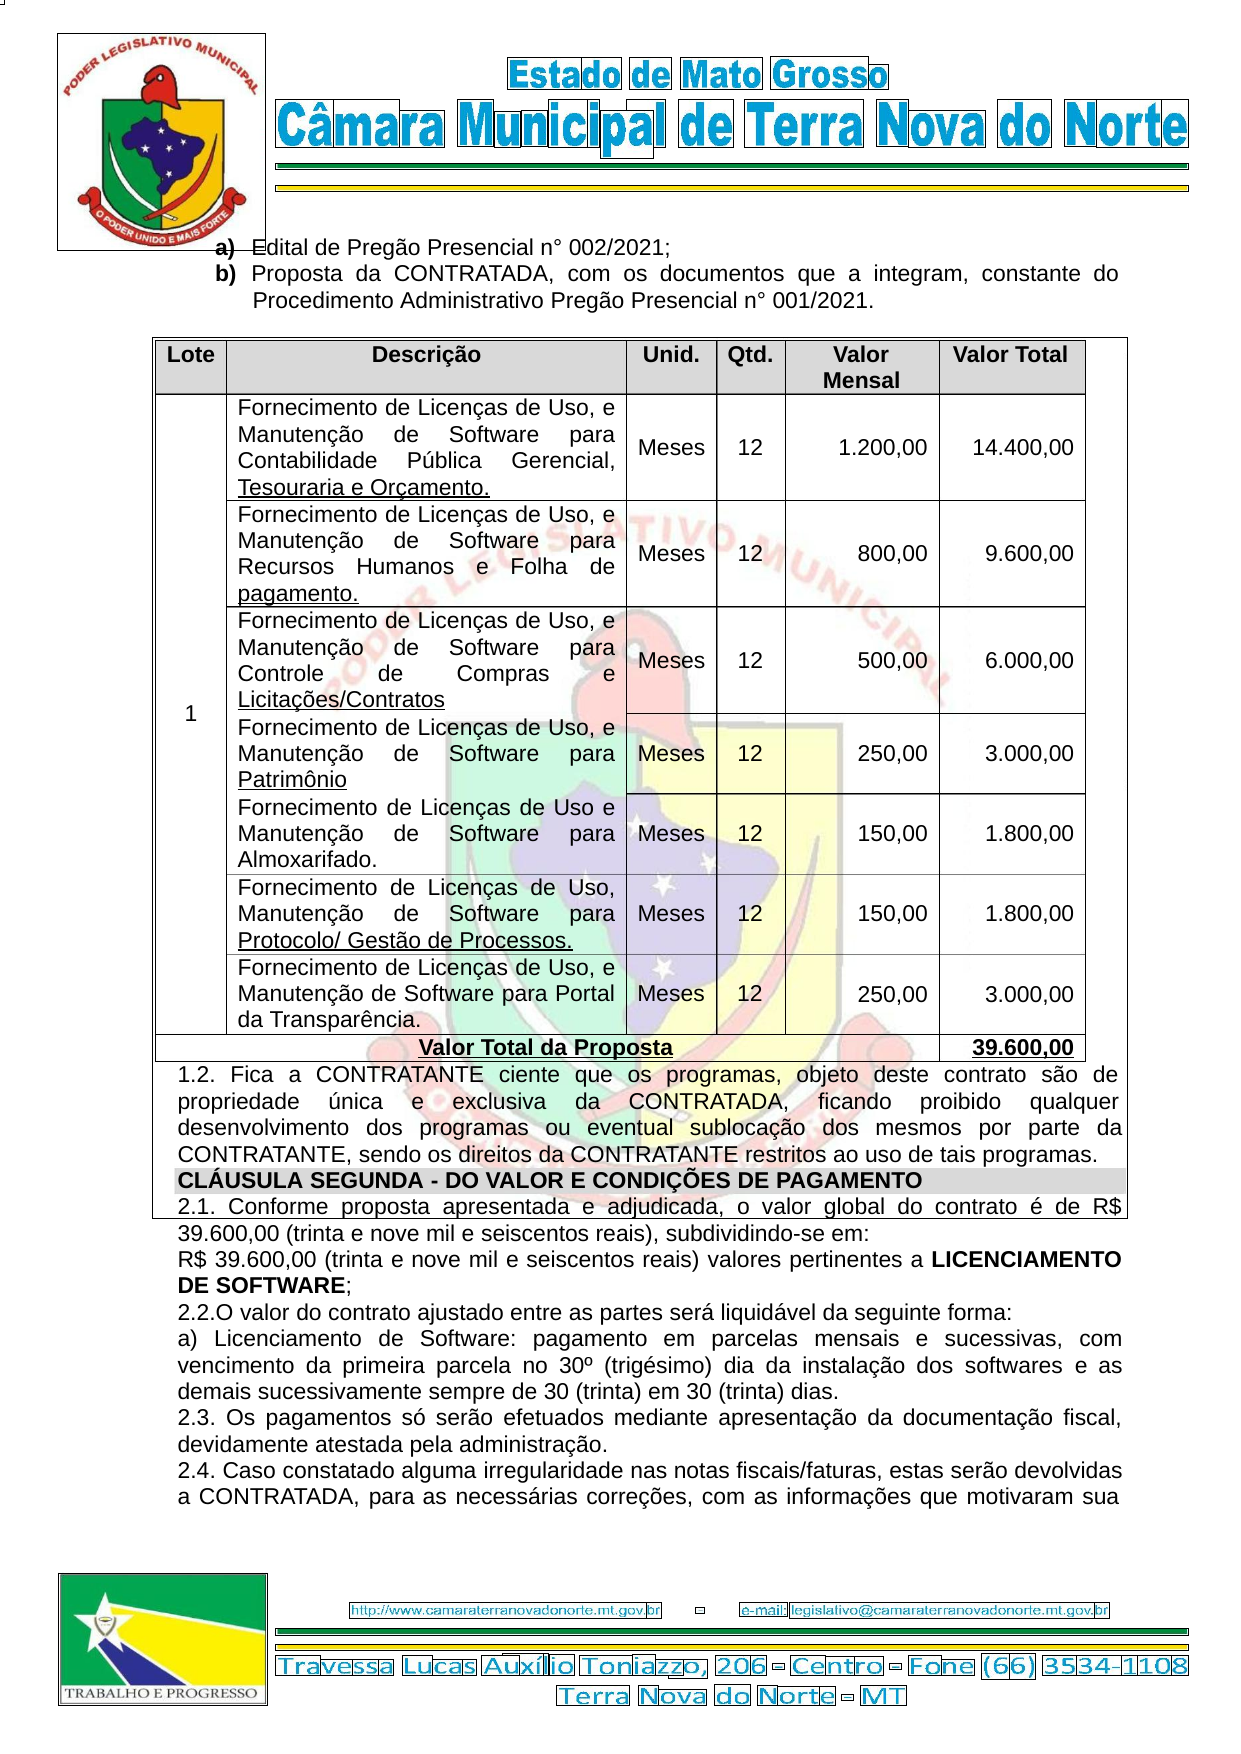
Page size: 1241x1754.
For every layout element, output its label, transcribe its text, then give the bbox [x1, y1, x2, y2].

text Valor [833, 342, 915, 367]
picture [557, 1686, 629, 1705]
picture [820, 1687, 835, 1705]
text Unid. Qtd. [643, 342, 798, 367]
text 1 [184, 701, 222, 727]
text 1.2. Fica a CONTRATANTE ciente que os programas, objeto deste contrato são de [177, 1062, 1147, 1088]
text Almoxarifado. [237, 847, 788, 873]
text CLÁUSULA SEGUNDA - DO VALOR E CONDIÇÕES DE PAGAMENTO [177, 1168, 1147, 1194]
text 39.600,00 [972, 1035, 1099, 1061]
picture [522, 111, 547, 146]
picture [276, 1656, 320, 1675]
text Fornecimento de Licenças de Uso, [237, 875, 788, 901]
picture [1122, 1656, 1137, 1675]
picture [580, 1656, 632, 1675]
picture [627, 100, 665, 147]
picture [379, 1660, 393, 1675]
picture [276, 1645, 1188, 1650]
picture [321, 1660, 352, 1675]
picture [1172, 1656, 1188, 1675]
text R$ 39.600,00 (trinta e nove mil e seiscentos reais) valores pertinentes a LICENCIAMENTO [177, 1247, 1148, 1273]
picture [276, 164, 1188, 169]
text Meses 12 [638, 541, 788, 567]
picture [1043, 1656, 1076, 1675]
picture [549, 100, 587, 147]
text 250,00 [857, 982, 953, 1007]
picture [681, 58, 762, 89]
text Fornecimento de Licenças de Uso, e [237, 608, 640, 634]
text Manutenção de Software para [237, 528, 640, 554]
picture [550, 1655, 574, 1675]
text devidamente atestada pela administração. [177, 1431, 1147, 1457]
text 6.000,00 [985, 648, 1099, 673]
picture [1095, 1603, 1109, 1618]
text demais sucessivamente sempre de 30 (trinta) em 30 (trinta) dias. [177, 1379, 1147, 1404]
picture [400, 111, 444, 147]
picture [153, 338, 1127, 1218]
text Meses 12 [640, 648, 788, 673]
text Fornecimento de Licenças de Uso, e [237, 955, 788, 980]
text 2 [177, 1405, 190, 1431]
text [575, 661, 603, 687]
picture [791, 1656, 825, 1675]
picture [1138, 1656, 1171, 1675]
text 800,00 [857, 541, 953, 567]
picture [656, 1660, 683, 1675]
text Fornecimento de Licenças de Uso, e [237, 714, 640, 740]
picture [855, 1657, 883, 1675]
text 9.600,00 (trinta e nove mil e seiscentos reais), subdividindo-se em: [190, 1221, 1147, 1246]
picture [544, 1654, 548, 1675]
picture [466, 116, 493, 146]
picture [659, 1690, 706, 1705]
picture [1010, 1654, 1035, 1679]
text .4. Caso constatado alguma irregularidade nas notas fiscais/faturas, estas serão devolvidas [215, 1458, 1147, 1483]
picture [669, 1660, 707, 1678]
picture [877, 100, 908, 146]
text 1.800,00 [985, 821, 1099, 847]
text Licitações/Contratos [237, 687, 640, 713]
picture [771, 57, 868, 89]
picture [1077, 1656, 1121, 1675]
picture [982, 1654, 1009, 1679]
picture [588, 100, 599, 147]
text da Transparência. [237, 1007, 788, 1033]
text 1.200,00 [838, 435, 953, 461]
picture [350, 1603, 646, 1618]
text DE SOFTWARE; [177, 1273, 1148, 1299]
text [428, 661, 456, 687]
text 9.600,00 [985, 541, 1099, 567]
picture [609, 73, 614, 82]
text Manutenção de Software para Portal Meses 12 [237, 981, 788, 1007]
text 1.800,00 [985, 901, 1099, 927]
picture [630, 58, 671, 89]
text Lote [167, 342, 240, 367]
text 3.000,00 [985, 741, 1099, 767]
text Recursos Humanos e Folha de [237, 554, 640, 580]
text Valor Total [953, 342, 1096, 367]
picture [778, 1687, 819, 1705]
text 500,00 [857, 648, 953, 673]
text exclusiva da CONTRATADA, ficando proibido qualquer [449, 1089, 1147, 1115]
text Manutenção de Software para Meses 12 [237, 741, 788, 767]
picture [790, 1603, 1094, 1618]
picture [745, 100, 863, 147]
picture [353, 1660, 378, 1675]
picture [403, 1656, 432, 1675]
text Mensal [823, 368, 926, 393]
picture [875, 73, 881, 83]
picture [888, 124, 900, 146]
text .3. Os pagamentos só serão efetuados mediante apresentação da documentação fiscal, [190, 1405, 1147, 1431]
picture [601, 111, 653, 158]
picture [582, 58, 621, 89]
text Descrição [372, 342, 507, 367]
text Compras [456, 661, 575, 687]
text Protocolo/ Gestão de Processos. [237, 928, 788, 953]
picture [1076, 124, 1088, 146]
picture [696, 1608, 704, 1613]
text Manutenção de Software para Meses 12 [237, 821, 788, 847]
picture [716, 1656, 750, 1675]
text 2 [177, 1194, 190, 1220]
picture [276, 100, 333, 147]
picture [890, 1664, 901, 1669]
picture [942, 1660, 974, 1675]
picture [316, 132, 323, 139]
picture [503, 1654, 543, 1675]
picture [1162, 100, 1188, 129]
picture [715, 1685, 750, 1705]
text Manutenção de Software para [237, 422, 640, 447]
text propriedade única [177, 1089, 411, 1115]
picture [679, 100, 733, 147]
picture [909, 111, 985, 147]
picture [495, 112, 520, 147]
text 150,00 [857, 901, 953, 927]
picture [633, 1655, 655, 1675]
picture [998, 100, 1051, 147]
picture [740, 1603, 787, 1616]
text Fornecimento de Licenças de Uso, e [237, 502, 640, 527]
picture [334, 100, 399, 147]
text 14.400,00 [972, 435, 1099, 461]
picture [647, 1603, 661, 1618]
picture [508, 58, 581, 89]
text e [411, 1089, 449, 1115]
text Fornecimento de Licenças de Uso e [237, 795, 788, 821]
text Tesouraria e Orçamento. [237, 474, 640, 500]
picture [428, 131, 434, 139]
picture [773, 1664, 784, 1669]
text CONTRATANTE, sendo os direitos da CONTRATANTE restritos ao uso de tais programas. [177, 1142, 1147, 1167]
text Manutenção de Software para [237, 634, 640, 660]
text Manutenção de Software para Meses 12 [237, 901, 788, 927]
text Meses 12 [638, 435, 788, 461]
text 250,00 [857, 741, 953, 767]
text Controle [237, 661, 378, 687]
picture [639, 1686, 658, 1705]
text 2.2.O valor do contrato ajustado entre as partes será liquidável da seguinte forma: [177, 1300, 1037, 1325]
picture [869, 65, 888, 89]
text Fornecimento de Licenças de Uso, e [237, 395, 640, 421]
text 3.000,00 [985, 981, 1099, 1007]
text 2 [177, 1458, 215, 1483]
picture [463, 1660, 476, 1675]
picture [909, 1656, 941, 1675]
text .1. Conforme proposta apresentada e adjudicada, o valor global do contrato é de R$ [190, 1194, 1147, 1220]
text a CONTRATADA, para as necessárias correções, com as informações que motivaram sua [177, 1484, 1147, 1510]
text desenvolvimento dos programas ou eventual sublocação dos mesmos por parte da [177, 1115, 1147, 1141]
picture [749, 72, 754, 82]
text vencimento da primeira parcela no 30º (trigésimo) dia da instalação dos softwares e as [177, 1352, 1147, 1378]
picture [276, 1629, 1188, 1635]
text a) Edital de Pregão Presencial n° 002/2021; [215, 235, 1147, 261]
text pagamento. [237, 581, 640, 606]
picture [1097, 100, 1161, 147]
text e [603, 661, 640, 687]
text 3 [177, 1221, 190, 1246]
picture [1065, 100, 1096, 146]
picture [582, 82, 588, 89]
picture [842, 1695, 853, 1700]
text a) Licenciamento de Software: pagamento em parcelas mensais e sucessivas, com [177, 1326, 1147, 1352]
picture [433, 1660, 462, 1675]
picture [59, 1574, 267, 1705]
picture [276, 186, 1188, 191]
text b) Proposta da CONTRATADA, com os documentos que a integram, constante do [215, 261, 1147, 287]
text Contabilidade Pública Gerencial, [237, 448, 640, 474]
picture [458, 100, 493, 146]
picture [482, 1656, 519, 1675]
text Procedimento Administrativo Pregão Presencial n° 001/2021. [252, 288, 1147, 314]
picture [861, 1686, 906, 1705]
picture [969, 131, 975, 140]
picture [826, 1657, 854, 1675]
text Patrimônio [237, 767, 788, 793]
picture [751, 1656, 766, 1675]
picture [58, 34, 265, 250]
picture [1162, 132, 1188, 147]
text 150,00 [857, 821, 953, 847]
text Valor Total da Proposta [418, 1035, 701, 1061]
picture [758, 1686, 777, 1705]
text de [378, 661, 428, 687]
